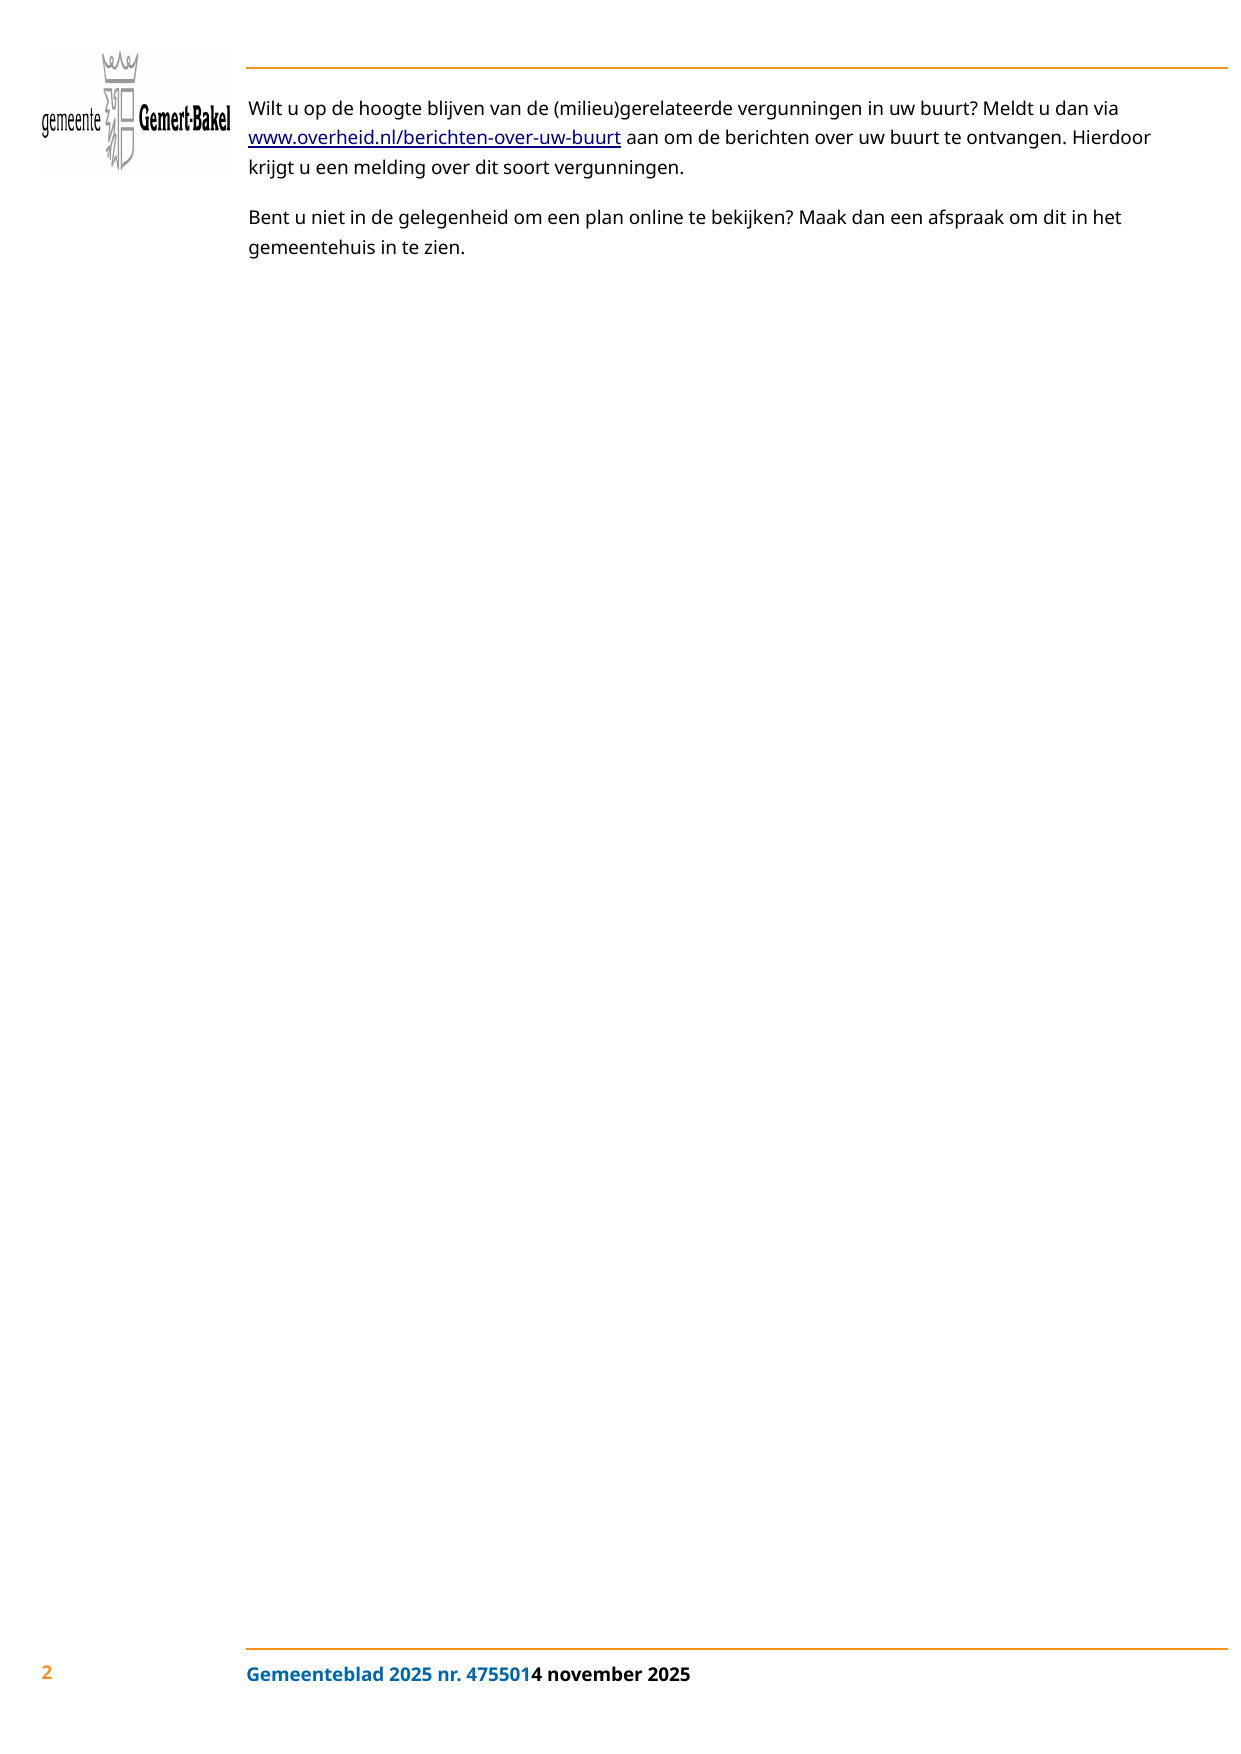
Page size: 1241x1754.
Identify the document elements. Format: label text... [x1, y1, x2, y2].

text Bent u niet in de gelegenheid om een plan online te bekijken? Maak dan een afspraak om dit in het gemeentehuis in te zien. [248, 204, 1152, 260]
text Wilt u op de hoogte blijven van de (milieu)gerelateerde vergunningen in uw buurt? Meldt u dan via www.overheid.nl/berichten-over-uw-buurt aan om de berichten over uw buurt te ontvangen. Hierdoor krijgt u een melding over dit soort vergunningen. [248, 95, 1152, 180]
picture [41, 47, 231, 172]
